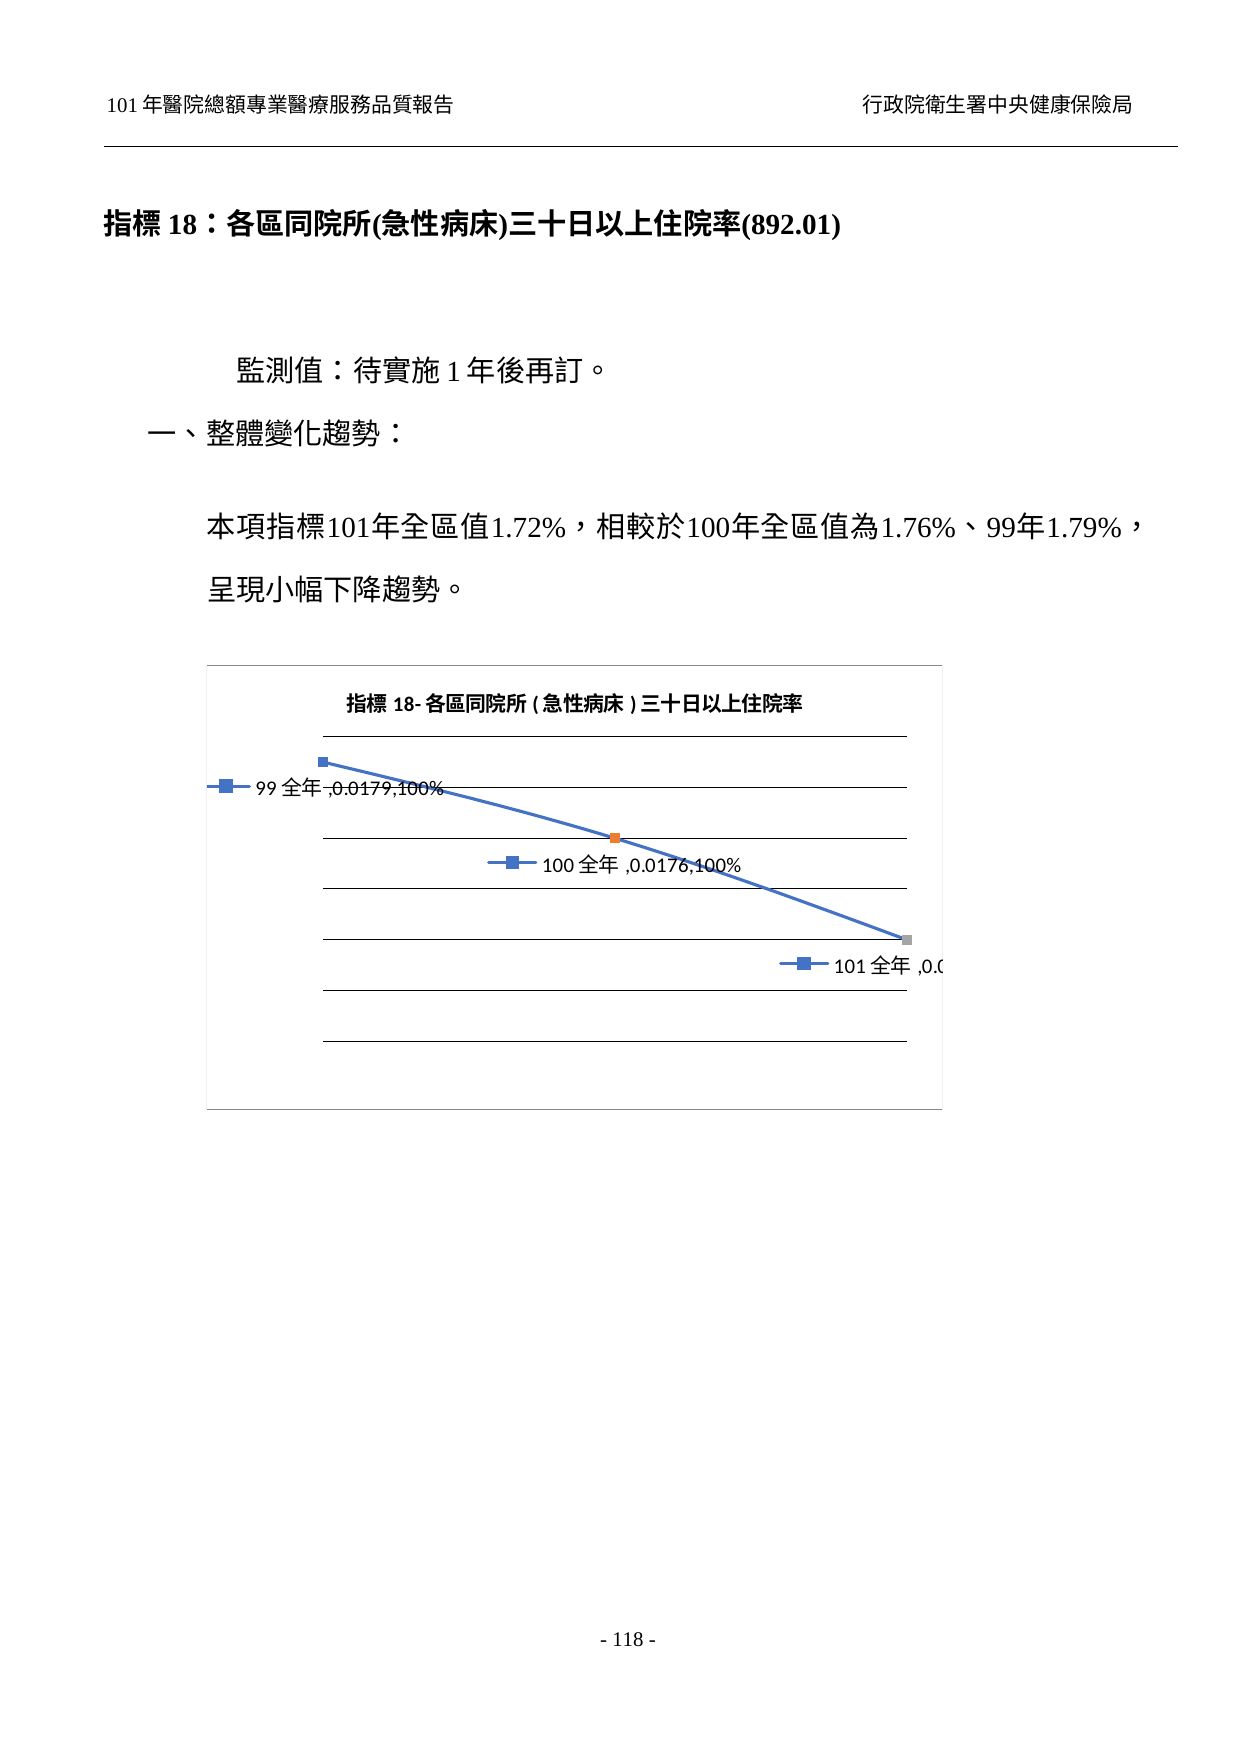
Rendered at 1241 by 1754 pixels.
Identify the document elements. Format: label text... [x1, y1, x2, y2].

text 本項指標101年全區值1.72%，相較於100年全區值為1.76%、99年1.79%，呈現小幅下降趨勢。 [207, 483, 1152, 608]
subtitle 指標18：各區同院所(急性病床)三十日以上住院率(892.01) [103, 180, 1152, 243]
text 一、整體變化趨勢： [128, 390, 1152, 452]
text 監測值：待實施1年後再訂。 [147, 327, 1152, 390]
